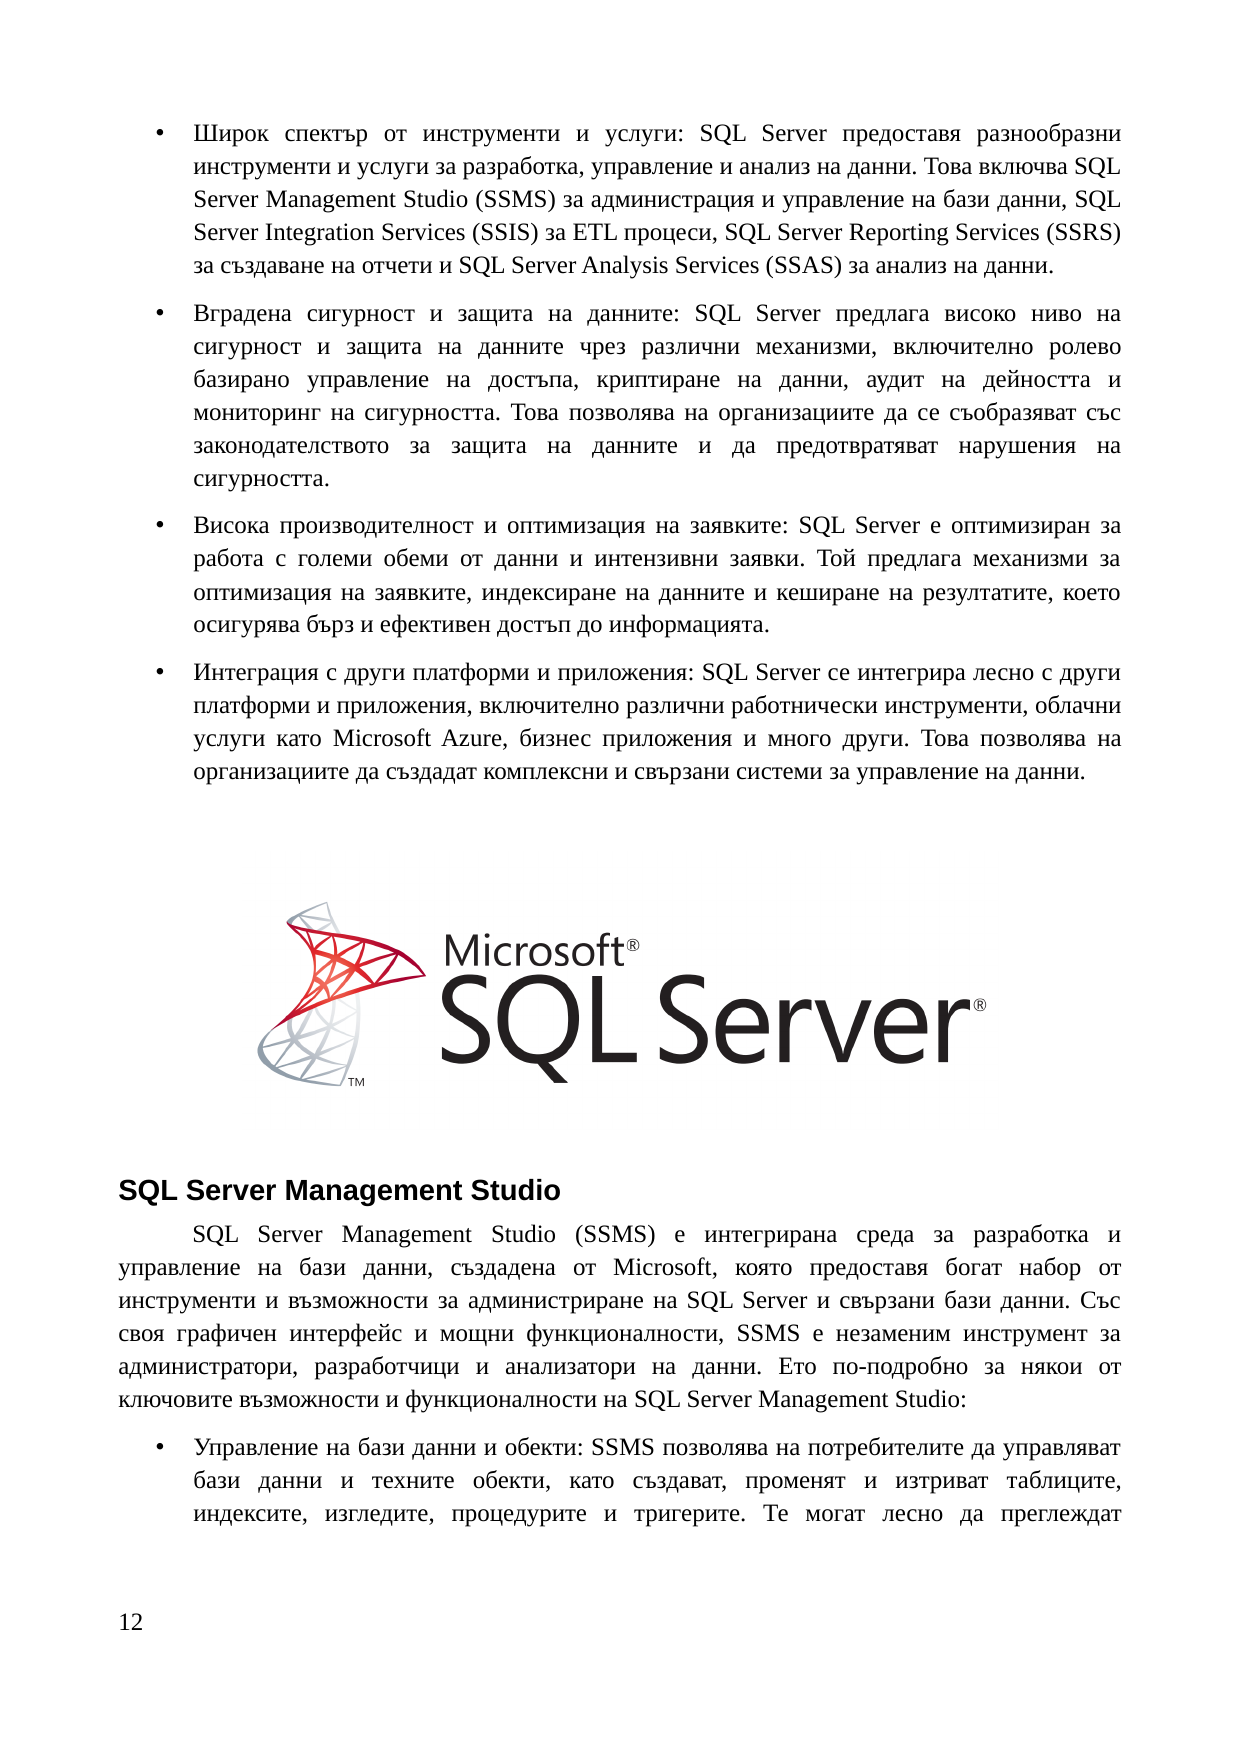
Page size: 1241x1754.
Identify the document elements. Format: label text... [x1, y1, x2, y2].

subtitle SQL Server Management Studio [118, 1173, 1122, 1207]
picture [241, 851, 999, 1130]
list Интеграция с други платформи и приложения: SQL Server се интегрира лесно с други платформи и приложения, включително различни работнически инструменти, облачни услуги като Microsoft Azure, бизнес приложения и много други. Това позволява на организациите да създадат комплексни и свързани системи за управление на данни. [156, 657, 1122, 785]
list Вградена сигурност и защита на данните: SQL Server предлага високо ниво на сигурност и защита на данните чрез различни механизми, включително ролево базирано управление на достъпа, криптиране на данни, аудит на дейността и мониторинг на сигурността. Това позволява на организациите да се съобразяват със законодателството за защита на данните и да предотвратяват нарушения на сигурността. [156, 298, 1122, 492]
list Управление на бази данни и обекти: SSMS позволява на потребителите да управляват бази данни и техните обекти, като създават, променят и изтриват таблиците, индексите, изгледите, процедурите и тригерите. Те могат лесно да преглеждат [156, 1432, 1122, 1527]
list Висока производителност и оптимизация на заявките: SQL Server е оптимизиран за работа с големи обеми от данни и интензивни заявки. Той предлага механизми за оптимизация на заявките, индексиране на данните и кеширане на резултатите, което осигурява бърз и ефективен достъп до информацията. [156, 511, 1122, 638]
list Широк спектър от инструменти и услуги: SQL Server предоставя разнообразни инструменти и услуги за разработка, управление и анализ на данни. Това включва SQL Server Management Studio (SSMS) за администрация и управление на бази данни, SQL Server Integration Services (SSIS) за ETL процеси, SQL Server Reporting Services (SSRS) за създаване на отчети и SQL Server Analysis Services (SSAS) за анализ на данни. [156, 118, 1122, 279]
text SQL Server Management Studio (SSMS) е интегрирана среда за разработка и управление на бази данни, създадена от Microsoft, която предоставя богат набор от инструменти и възможности за администриране на SQL Server и свързани бази данни. Със своя графичен интерфейс и мощни функционалности, SSMS е незаменим инструмент за администратори, разработчици и анализатори на данни. Ето по-подробно за някои от ключовите възможности и функционалности на SQL Server Management Studio: [118, 1219, 1122, 1413]
